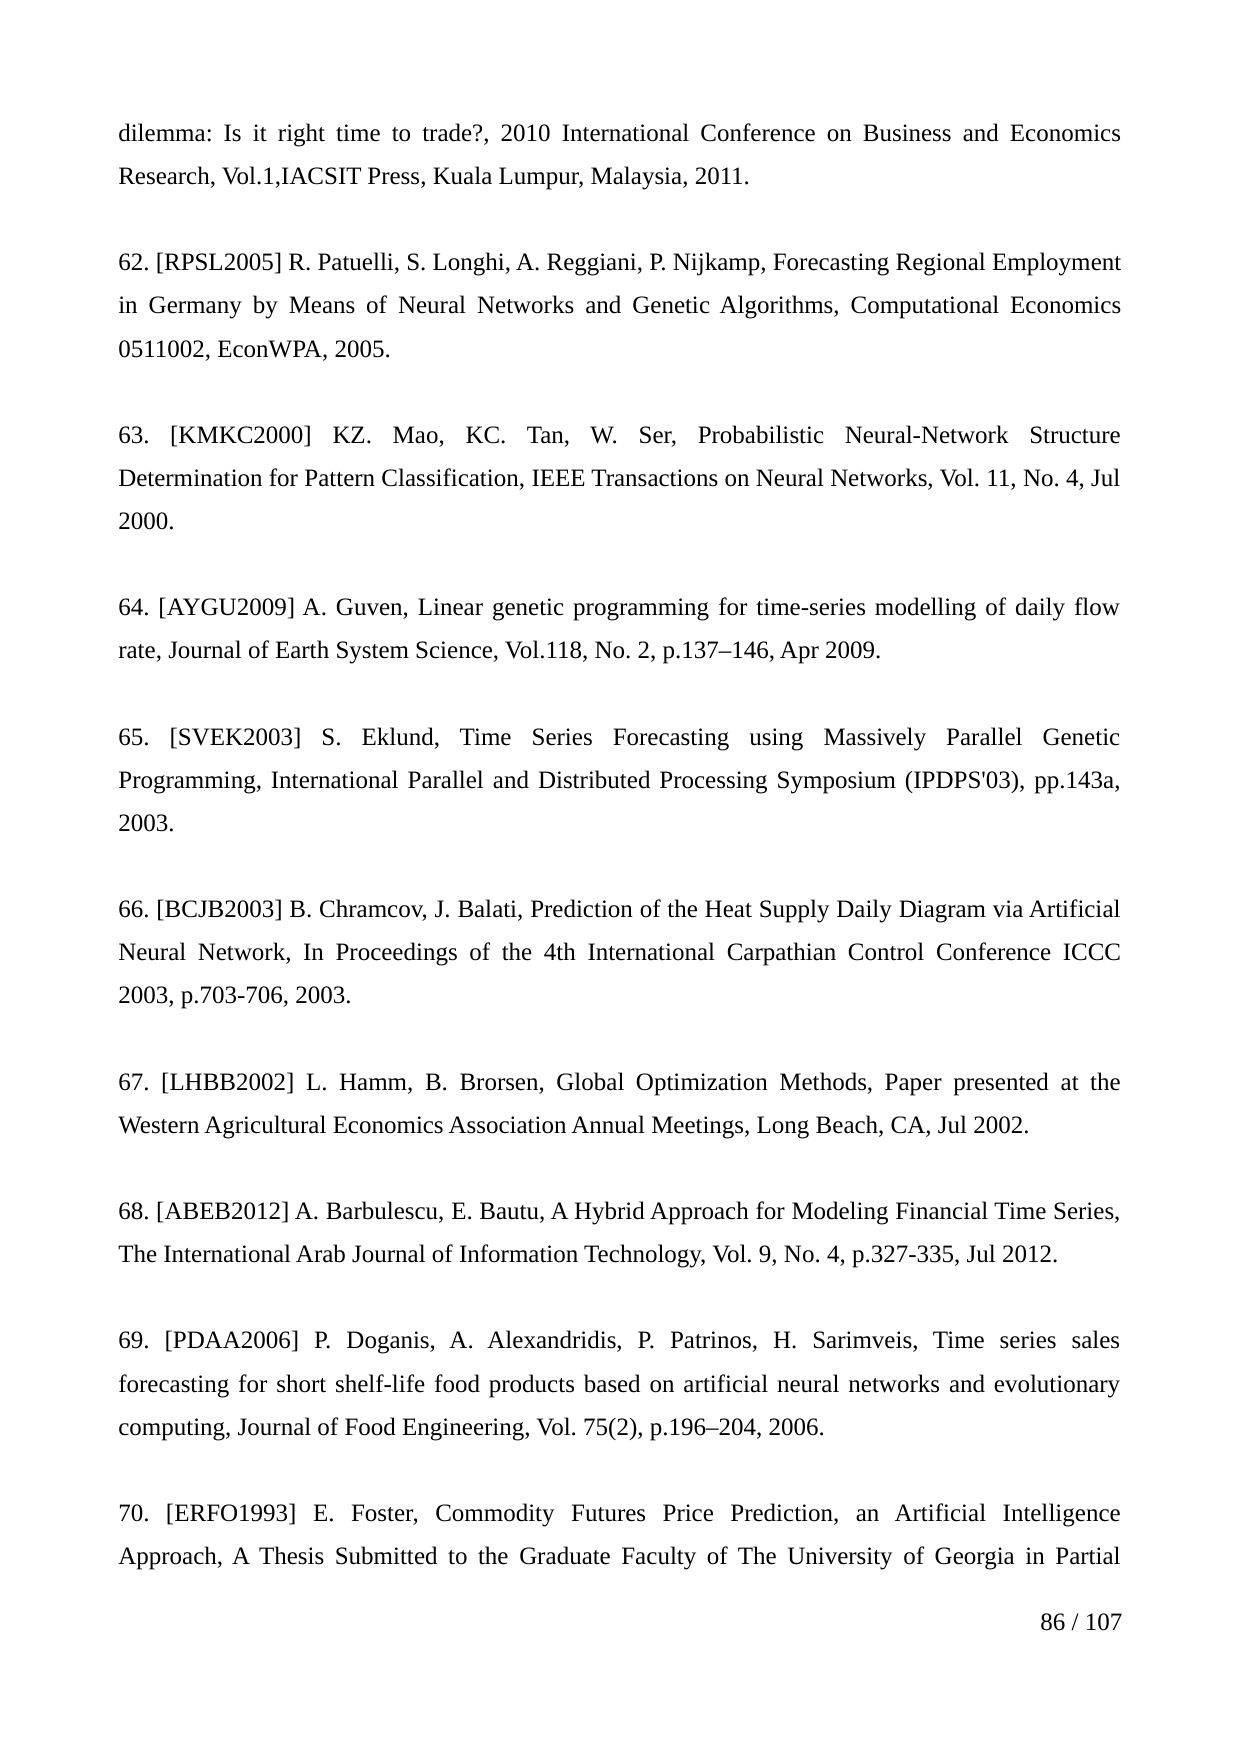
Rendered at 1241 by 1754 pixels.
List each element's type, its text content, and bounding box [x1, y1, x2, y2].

text dilemma: Is it right time to trade?, 2010 International Conference on Business and Economics Research, Vol.1,IACSIT Press, Kuala Lumpur, Malaysia, 2011. [118, 118, 1122, 190]
text 69. [PDAA2006] P. Doganis, A. Alexandridis, P. Patrinos, H. Sarimveis, Time series sales forecasting for short shelf-life food products based on artificial neural networks and evolutionary computing, Journal of Food Engineering, Vol. 75(2), p.196–204, 2006. [118, 1326, 1122, 1441]
text 62. [RPSL2005] R. Patuelli, S. Longhi, A. Reggiani, P. Nijkamp, Forecasting Regional Employment in Germany by Means of Neural Networks and Genetic Algorithms, Computational Economics 0511002, EconWPA, 2005. [118, 247, 1122, 362]
text 68. [ABEB2012] A. Barbulescu, E. Bautu, A Hybrid Approach for Modeling Financial Time Series, The International Arab Journal of Information Technology, Vol. 9, No. 4, p.327-335, Jul 2012. [118, 1196, 1122, 1268]
text 70. [ERFO1993] E. Foster, Commodity Futures Price Prediction, an Artificial Intelligence Approach, A Thesis Submitted to the Graduate Faculty of The University of Georgia in Partial [118, 1498, 1122, 1570]
text 63. [KMKC2000] KZ. Mao, KC. Tan, W. Ser, Probabilistic Neural-Network Structure Determination for Pattern Classification, IEEE Transactions on Neural Networks, Vol. 11, No. 4, Jul 2000. [118, 420, 1122, 535]
text 67. [LHBB2002] L. Hamm, B. Brorsen, Global Optimization Methods, Paper presented at the Western Agricultural Economics Association Annual Meetings, Long Beach, CA, Jul 2002. [118, 1067, 1122, 1139]
text 64. [AYGU2009] A. Guven, Linear genetic programming for time-series modelling of daily flow rate, Journal of Earth System Science, Vol.118, No. 2, p.137–146, Apr 2009. [118, 592, 1122, 664]
text 66. [BCJB2003] B. Chramcov, J. Balati, Prediction of the Heat Supply Daily Diagram via Artificial Neural Network, In Proceedings of the 4th International Carpathian Control Conference ICCC 2003, p.703-706, 2003. [118, 894, 1122, 1009]
text 65. [SVEK2003] S. Eklund, Time Series Forecasting using Massively Parallel Genetic Programming, International Parallel and Distributed Processing Symposium (IPDPS'03), pp.143a, 2003. [118, 722, 1122, 837]
